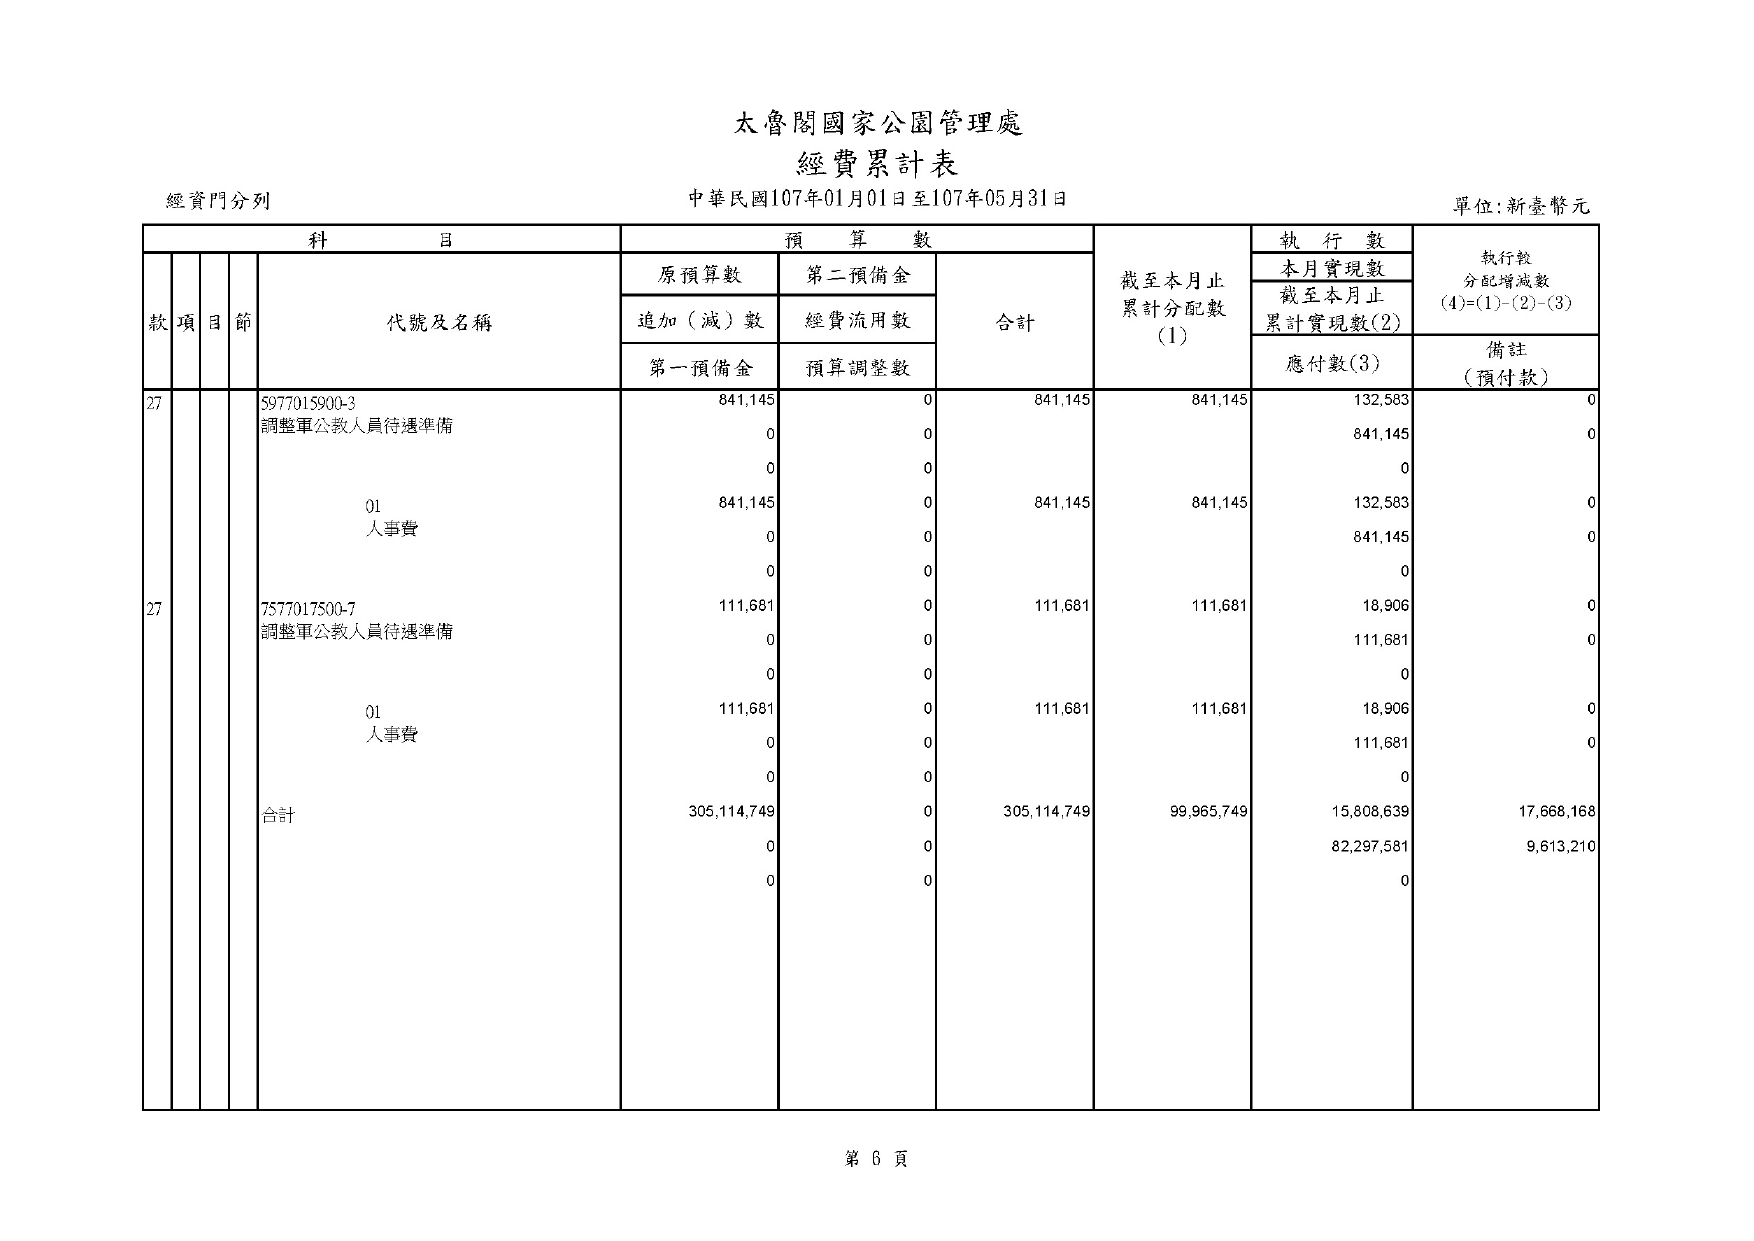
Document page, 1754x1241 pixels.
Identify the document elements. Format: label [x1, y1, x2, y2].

picture [59, 59, 1695, 1216]
